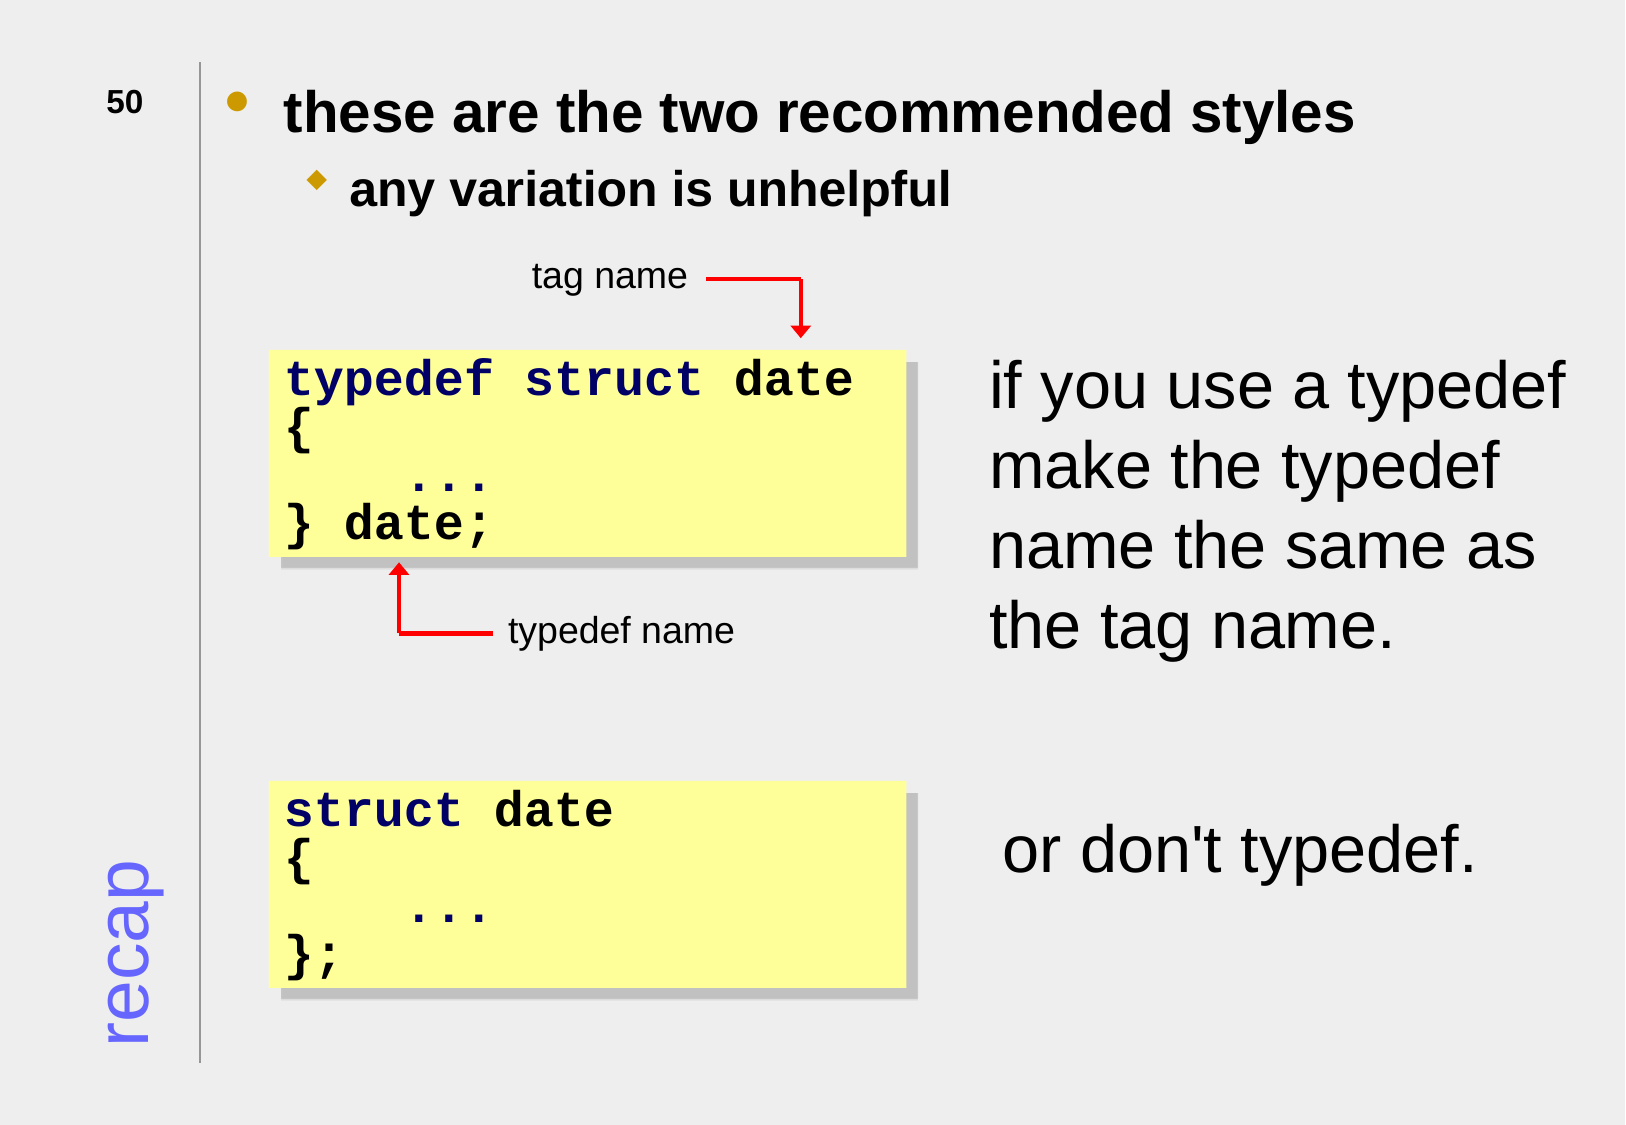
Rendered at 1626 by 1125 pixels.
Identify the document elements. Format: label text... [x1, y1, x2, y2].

list these are the two recommended styles any variation is unhelpful [212, 66, 1625, 1067]
text_box typedef struct date { ... } date; [268, 349, 907, 557]
text_box tag name [517, 243, 1073, 305]
text_box struct date { ... }; [268, 780, 907, 988]
text_box if you use a typedef make the typedef name the same as the tag name. [974, 333, 1583, 670]
text_box typedef name [493, 597, 789, 659]
title recap [50, 187, 188, 1063]
text_box or don't typedef. [987, 798, 1494, 894]
